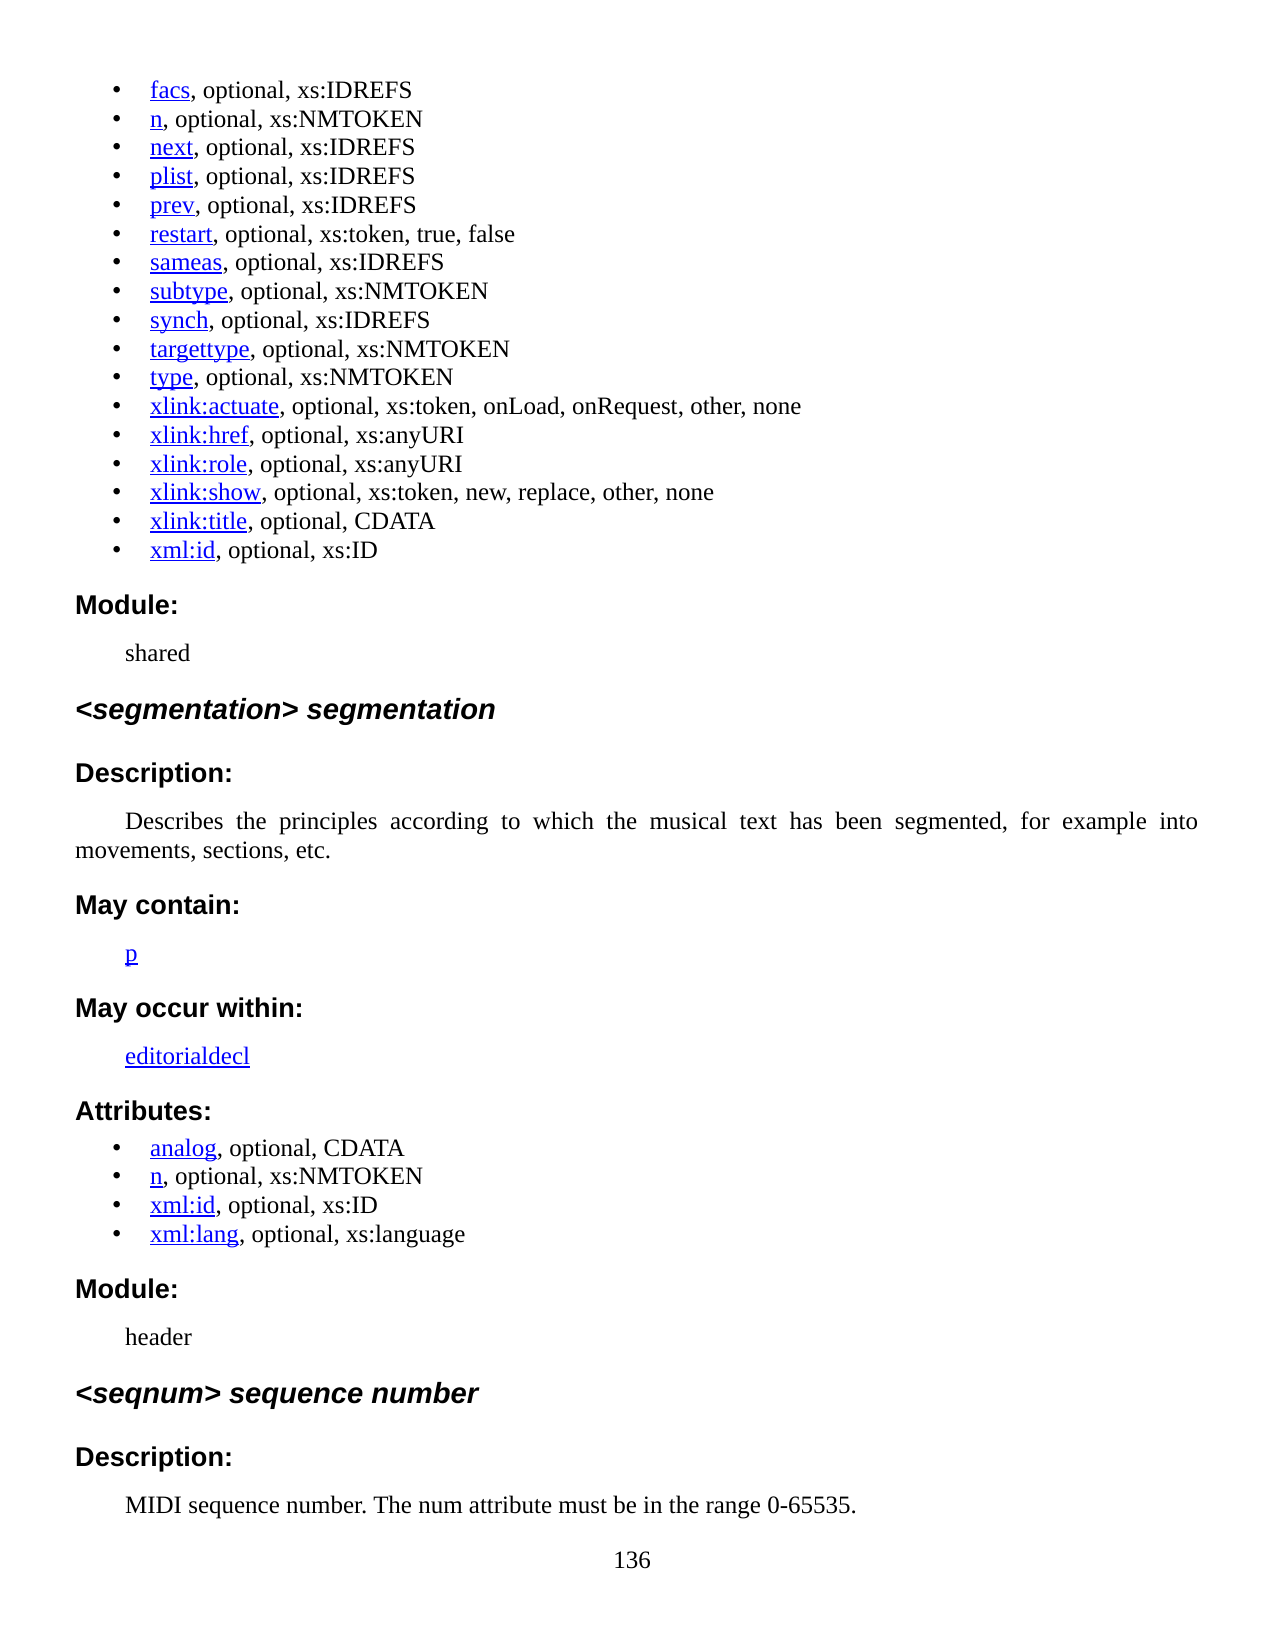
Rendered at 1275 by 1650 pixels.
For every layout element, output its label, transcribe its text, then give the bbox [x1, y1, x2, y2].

list n, optional, xs:NMTOKEN [112, 1161, 1200, 1190]
list xlink:role, optional, xs:anyURI [112, 449, 1200, 477]
text Describes the principles according to which the musical text has been segmented, for example into movements, sections, etc. [75, 806, 1200, 864]
list xml:id, optional, xs:ID [112, 535, 1200, 564]
list xlink:actuate, optional, xs:token, onLoad, onRequest, other, none [112, 391, 1200, 420]
list subtype, optional, xs:NMTOKEN [112, 276, 1200, 305]
subtitle Module: [75, 589, 1200, 620]
list type, optional, xs:NMTOKEN [112, 362, 1200, 391]
list xml:id, optional, xs:ID [112, 1190, 1200, 1219]
subtitle May occur within: [75, 992, 1200, 1023]
text editorialdecl [75, 1041, 1200, 1070]
list analog, optional, CDATA [112, 1133, 1200, 1161]
list sameas, optional, xs:IDREFS [112, 247, 1200, 276]
list targettype, optional, xs:NMTOKEN [112, 334, 1200, 362]
subtitle Attributes: [75, 1095, 1200, 1126]
list n, optional, xs:NMTOKEN [112, 104, 1200, 132]
text shared [75, 638, 1200, 667]
list restart, optional, xs:token, true, false [112, 219, 1200, 247]
list xlink:title, optional, CDATA [112, 506, 1200, 535]
text p [75, 938, 1200, 967]
list synch, optional, xs:IDREFS [112, 305, 1200, 334]
subtitle <segmentation> segmentation [75, 692, 1200, 726]
list next, optional, xs:IDREFS [112, 132, 1200, 161]
list prev, optional, xs:IDREFS [112, 190, 1200, 219]
list xlink:href, optional, xs:anyURI [112, 420, 1200, 449]
list xml:lang, optional, xs:language [112, 1219, 1200, 1248]
text header [75, 1322, 1200, 1351]
list facs, optional, xs:IDREFS [112, 75, 1200, 104]
list plist, optional, xs:IDREFS [112, 161, 1200, 190]
list xlink:show, optional, xs:token, new, replace, other, none [112, 477, 1200, 506]
subtitle Description: [75, 1441, 1200, 1472]
subtitle <seqnum> sequence number [75, 1376, 1200, 1409]
text MIDI sequence number. The num attribute must be in the range 0-65535. [75, 1490, 1200, 1519]
subtitle Module: [75, 1273, 1200, 1304]
subtitle May contain: [75, 889, 1200, 920]
subtitle Description: [75, 757, 1200, 788]
